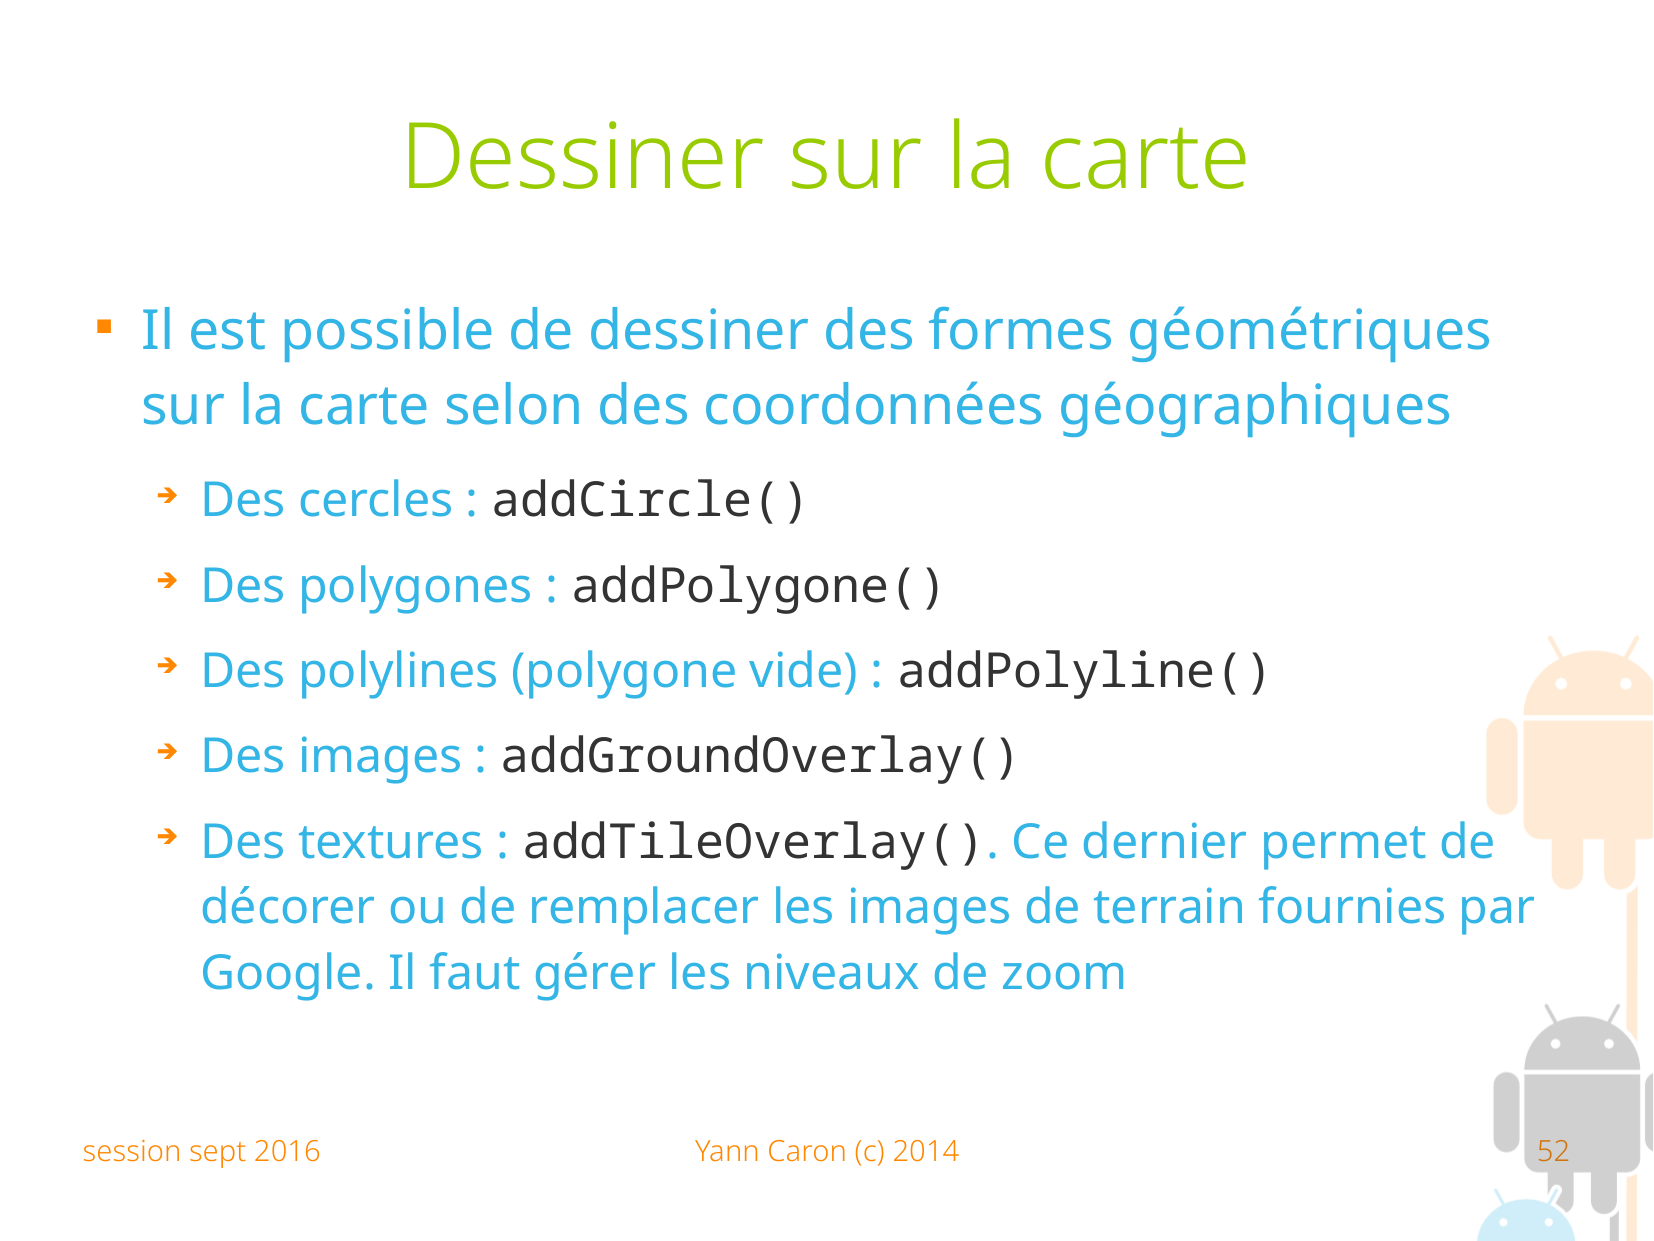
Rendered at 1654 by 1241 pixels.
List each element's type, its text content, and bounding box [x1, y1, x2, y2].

picture [240, 423, 1654, 1241]
list Il est possible de dessiner des formes géométriques sur la carte selon des coordonnées géographiques Des cercles : addCircle() Des polygones : addPolygone() Des polylines (polygone vide) : addPolyline() Des images : addGroundOverlay() Des textures : addTileOverlay(). Ce dernier permet de décorer ou de remplacer les images de terrain fournies par Google. Il faut gérer les niveaux de zoom [82, 290, 1571, 1010]
title Dessiner sur la carte [82, 49, 1571, 257]
